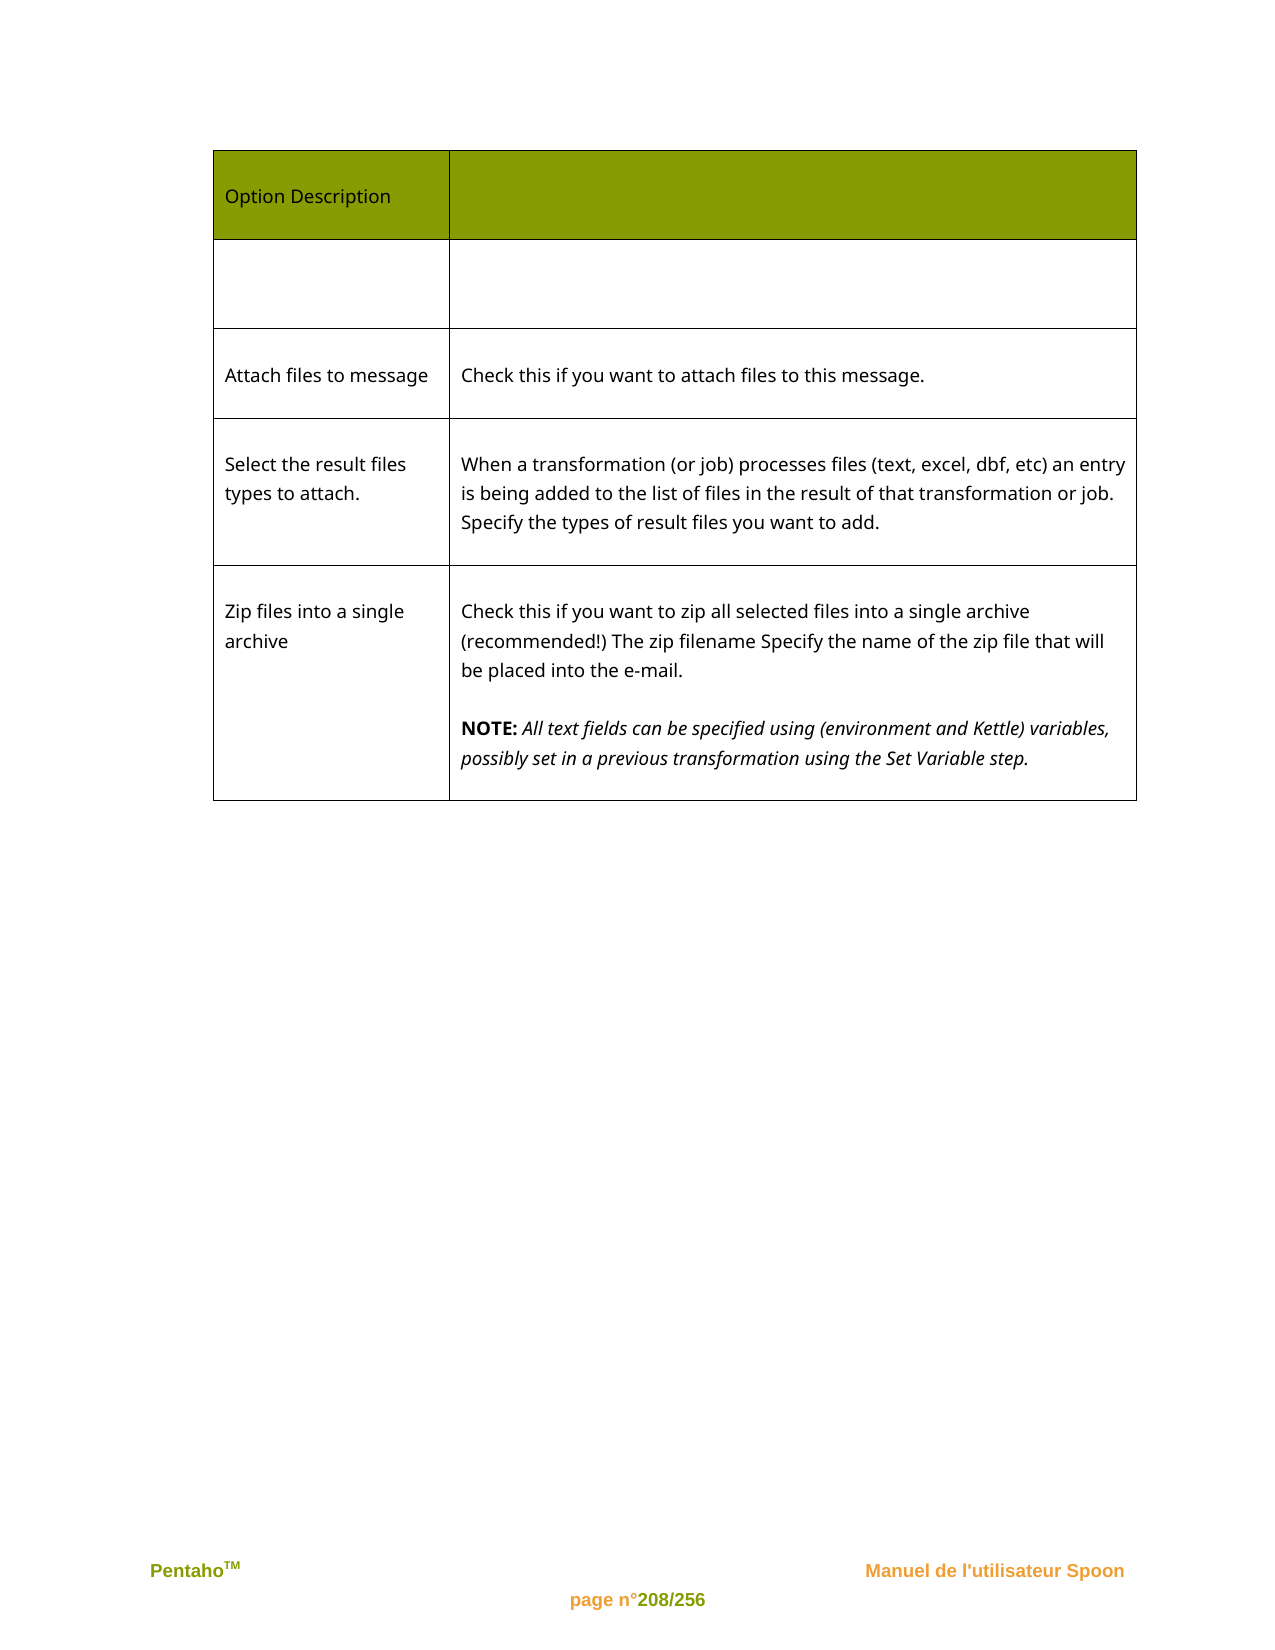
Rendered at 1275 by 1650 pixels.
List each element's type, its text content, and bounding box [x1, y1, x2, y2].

table_cell Select the result files types to attach. [214, 419, 449, 565]
table_header Option Description [214, 151, 449, 239]
table_header [450, 151, 1136, 239]
table_cell Check this if you want to zip all selected files into a single archive (recommended!) The zip filename Specify the name of the zip file that will be placed into the e-mail. NOTE: All text fields can be specified using (environment and Kettle) variables, possibly set in a previous transformation using the Set Variable step. [450, 566, 1136, 800]
table_cell When a transformation (or job) processes files (text, excel, dbf, etc) an entry is being added to the list of files in the result of that transformation or job. Specify the types of result files you want to add. [450, 419, 1136, 565]
table_cell [214, 240, 449, 328]
table_cell Check this if you want to attach files to this message. [450, 329, 1136, 417]
table_cell [450, 240, 1136, 328]
table_cell Zip files into a single archive [214, 566, 449, 800]
table_cell Attach files to message [214, 329, 449, 417]
